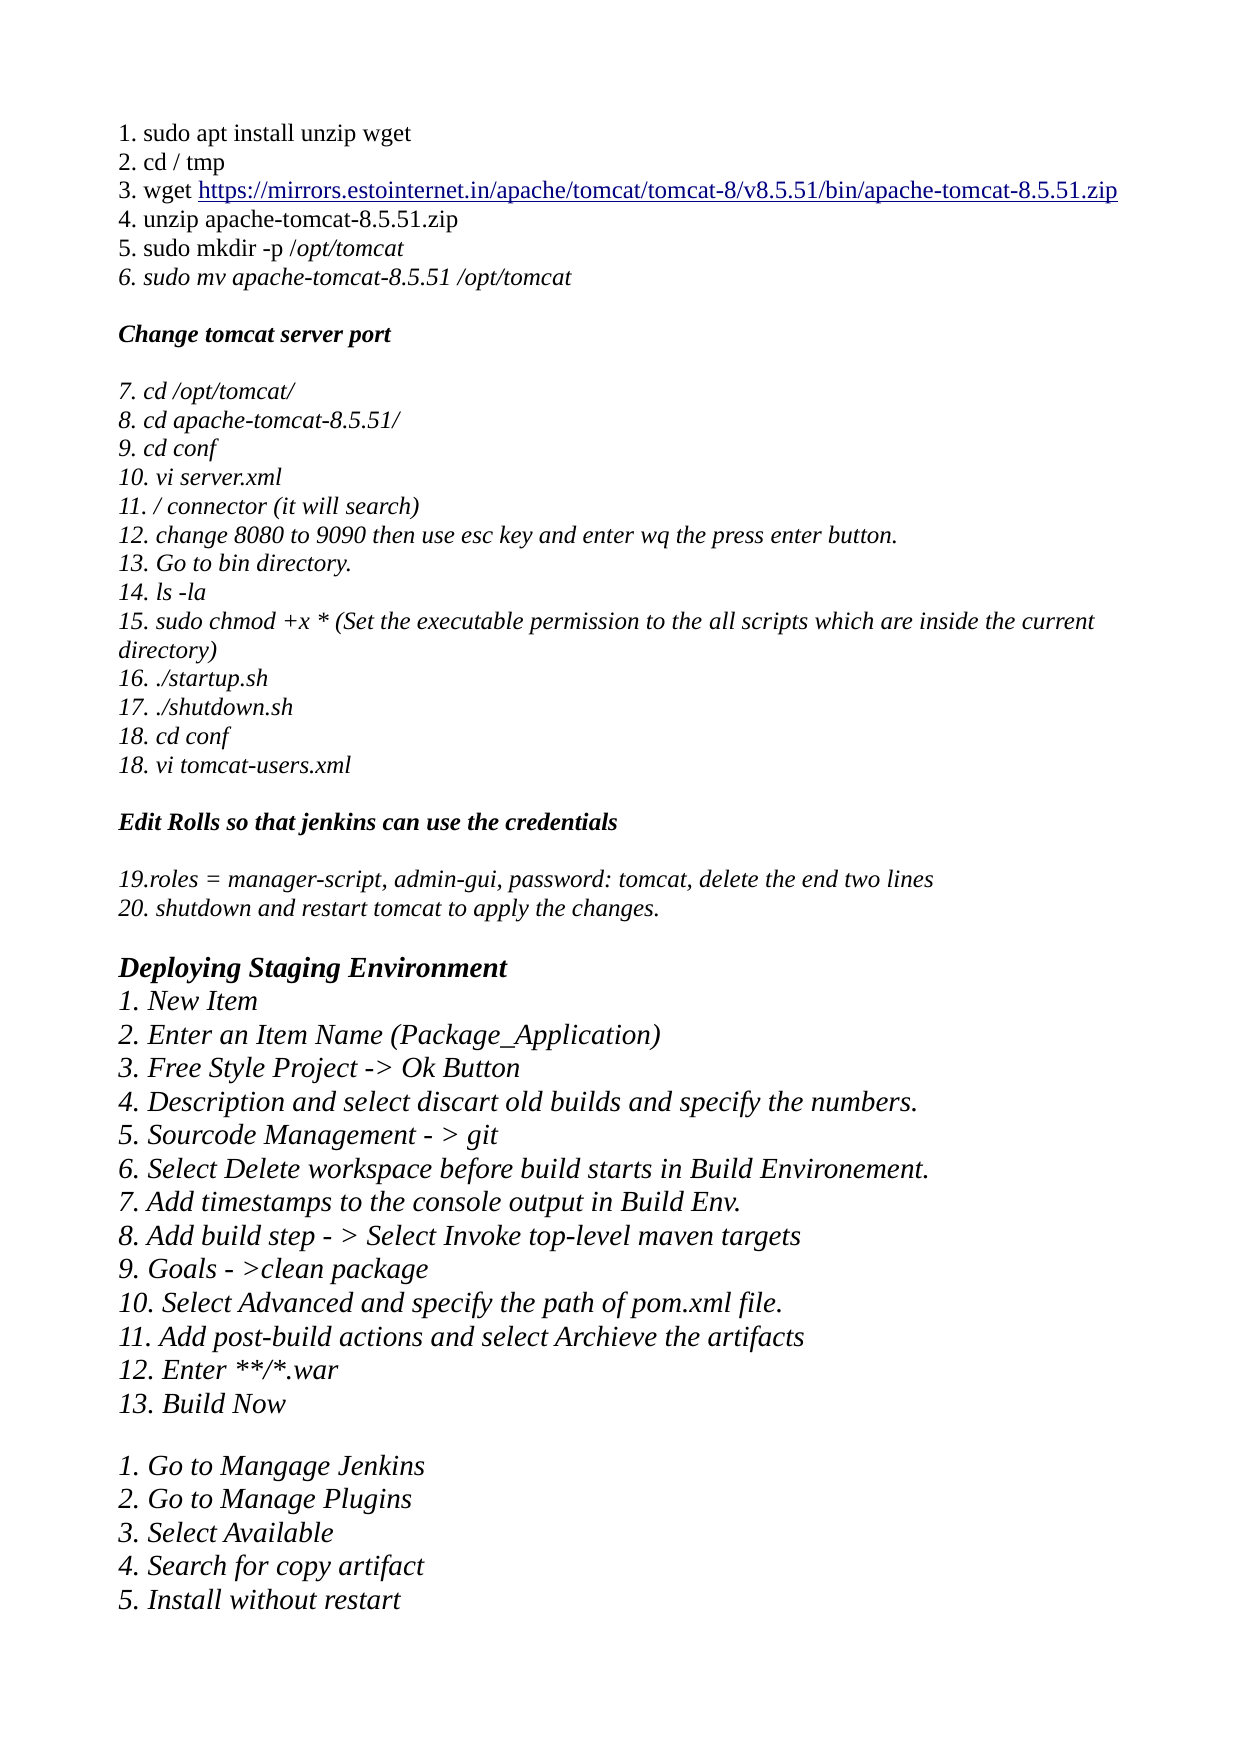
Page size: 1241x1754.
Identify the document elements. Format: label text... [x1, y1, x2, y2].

text 13. Build Now [118, 1386, 1122, 1419]
text 4. Search for copy artifact [118, 1548, 1122, 1582]
text 10. vi server.xml [118, 462, 1122, 491]
text 3. wget https://mirrors.estointernet.in/apache/tomcat/tomcat-8/v8.5.51/bin/apache-tomcat-8.5.51.zip [118, 176, 1122, 204]
text 13. Go to bin directory. [118, 548, 1122, 577]
text 6. Select Delete workspace before build starts in Build Environement. [118, 1151, 1122, 1184]
text 9. Goals - >clean package [118, 1252, 1122, 1285]
text Deploying Staging Environment [118, 950, 1122, 983]
text 2. cd / tmp [118, 147, 1122, 176]
text Edit Rolls so that jenkins can use the credentials [118, 807, 1122, 836]
text Change tomcat server port [118, 319, 1122, 348]
text 4. Description and select discart old builds and specify the numbers. [118, 1084, 1122, 1117]
text 1. sudo apt install unzip wget [118, 118, 1122, 147]
text 4. unzip apache-tomcat-8.5.51.zip [118, 204, 1122, 233]
text 6. sudo mv apache-tomcat-8.5.51 /opt/tomcat [118, 262, 1122, 291]
text 18. cd conf [118, 721, 1122, 750]
text 10. Select Advanced and specify the path of pom.xml file. [118, 1285, 1122, 1319]
text 1. Go to Mangage Jenkins [118, 1448, 1122, 1481]
text 2. Go to Manage Plugins [118, 1481, 1122, 1515]
text 2. Enter an Item Name (Package_Application) [118, 1017, 1122, 1050]
text 7. cd /opt/tomcat/ [118, 376, 1122, 405]
text 5. Install without restart [118, 1582, 1122, 1615]
text 19.roles = manager-script, admin-gui, password: tomcat, delete the end two lines [118, 864, 1122, 893]
text 12. change 8080 to 9090 then use esc key and enter wq the press enter button. [118, 520, 1122, 548]
text 5. sudo mkdir -p /opt/tomcat [118, 233, 1122, 262]
text 14. ls -la [118, 577, 1122, 606]
text 3. Select Available [118, 1515, 1122, 1548]
text 15. sudo chmod +x * (Set the executable permission to the all scripts which are inside the current directory) [118, 606, 1122, 663]
text 7. Add timestamps to the console output in Build Env. [118, 1184, 1122, 1218]
text 12. Enter **/*.war [118, 1352, 1122, 1386]
text 18. vi tomcat-users.xml [118, 750, 1122, 778]
text 20. shutdown and restart tomcat to apply the changes. [118, 893, 1122, 921]
text 1. New Item [118, 983, 1122, 1017]
text 5. Sourcode Management - > git [118, 1117, 1122, 1151]
text 17. ./shutdown.sh [118, 692, 1122, 721]
text 8. Add build step - > Select Invoke top-level maven targets [118, 1218, 1122, 1252]
text 9. cd conf [118, 433, 1122, 462]
text 8. cd apache-tomcat-8.5.51/ [118, 405, 1122, 433]
text 11. / connector (it will search) [118, 491, 1122, 520]
text 16. ./startup.sh [118, 663, 1122, 692]
text 3. Free Style Project -> Ok Button [118, 1050, 1122, 1084]
text 11. Add post-build actions and select Archieve the artifacts [118, 1319, 1122, 1352]
